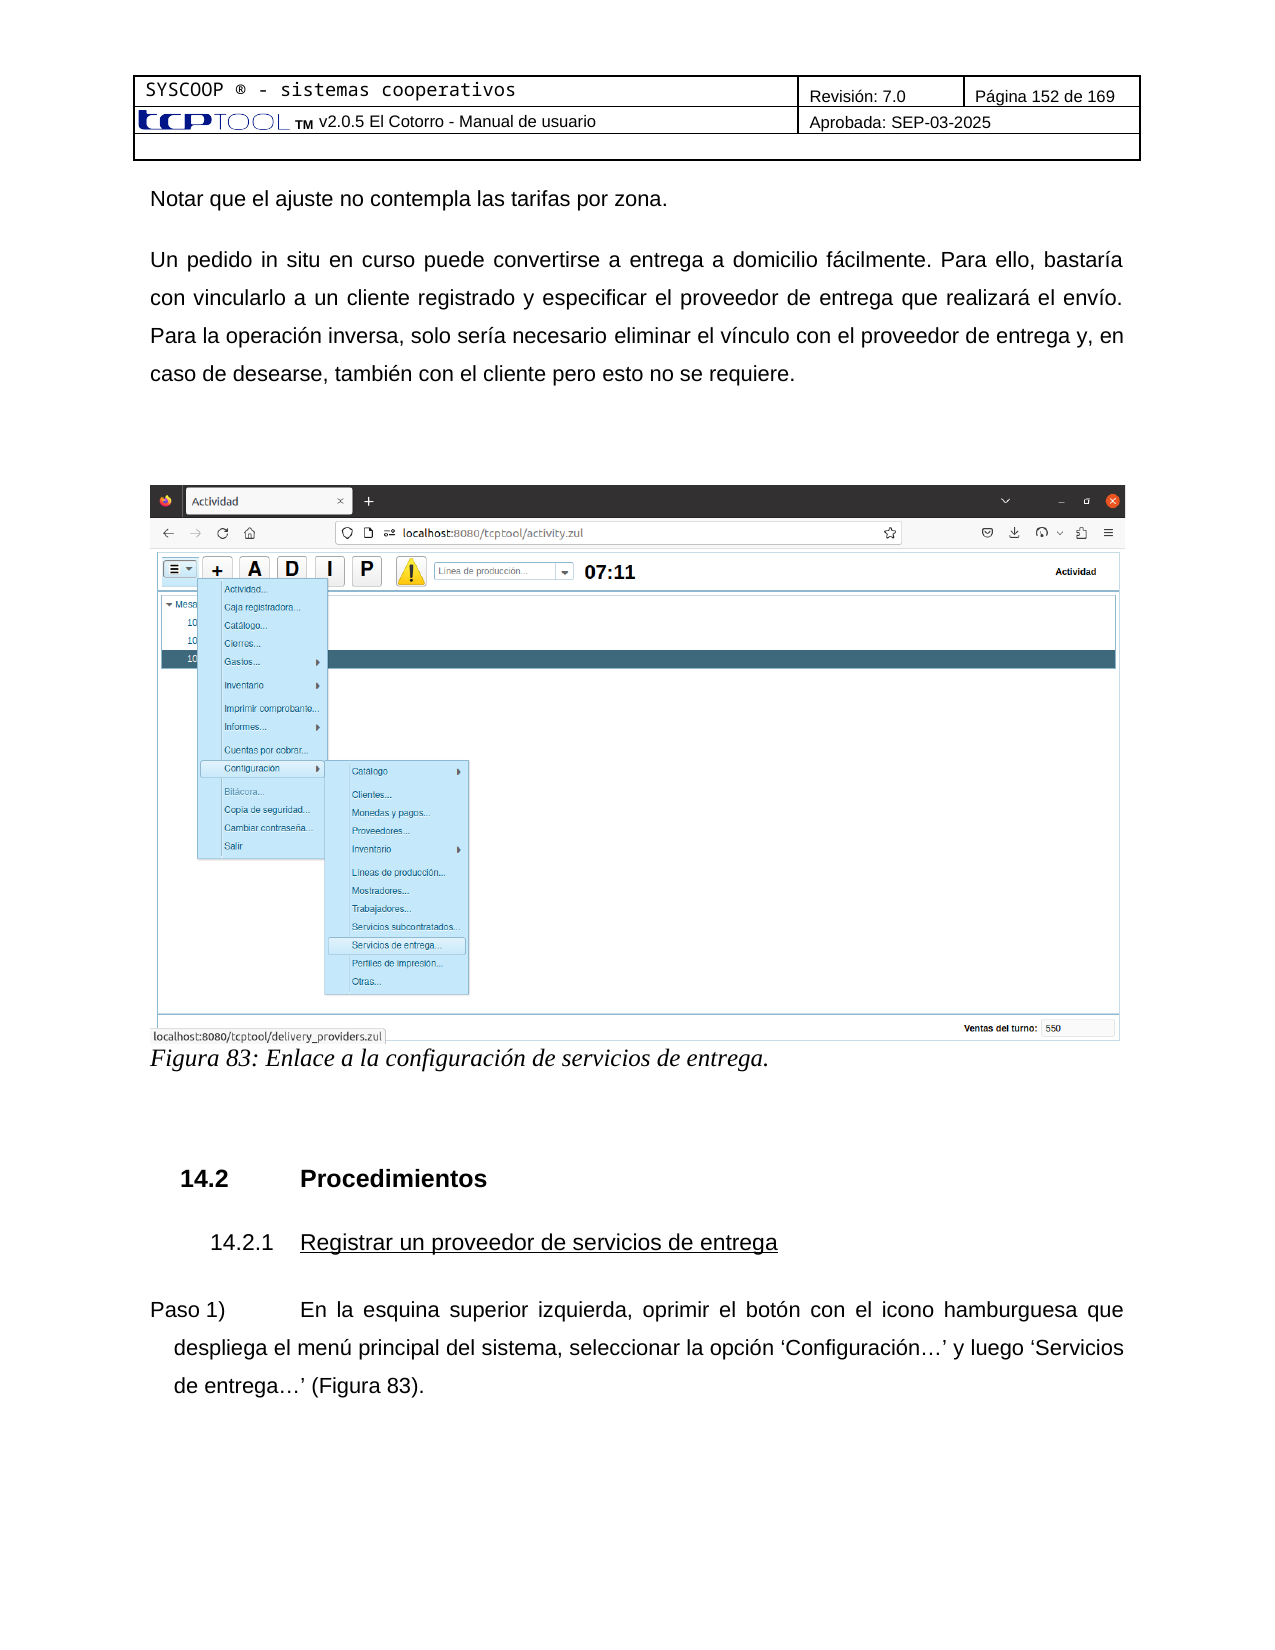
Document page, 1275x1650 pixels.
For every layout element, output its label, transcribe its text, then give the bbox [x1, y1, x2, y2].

text Un pedido in situ en curso puede convertirse a entrega a domicilio fácilmente. Para ello, bastaría con vincularlo a un cliente registrado y especificar el proveedor de entrega que realizará el envío. Para la operación inversa, solo sería necesario eliminar el vínculo con el proveedor de entrega y, en caso de desearse, también con el cliente pero esto no se requiere. [150, 247, 1125, 386]
picture [150, 485, 1125, 1044]
text Notar que el ajuste no contempla las tarifas por zona. [150, 186, 1125, 211]
subtitle Registrar un proveedor de servicios de entrega [210, 1229, 1125, 1255]
list En la esquina superior izquierda, oprimir el botón con el icono hamburguesa que despliega el menú principal del sistema, seleccionar la opción ‘Configuración…’ y luego ‘Servicios de entrega…’ (Figura 83). [150, 1297, 1125, 1398]
subtitle Procedimientos [180, 1164, 1125, 1193]
picture [138, 110, 290, 130]
text Figura 83: Enlace a la configuración de servicios de entrega. [150, 1044, 1125, 1072]
